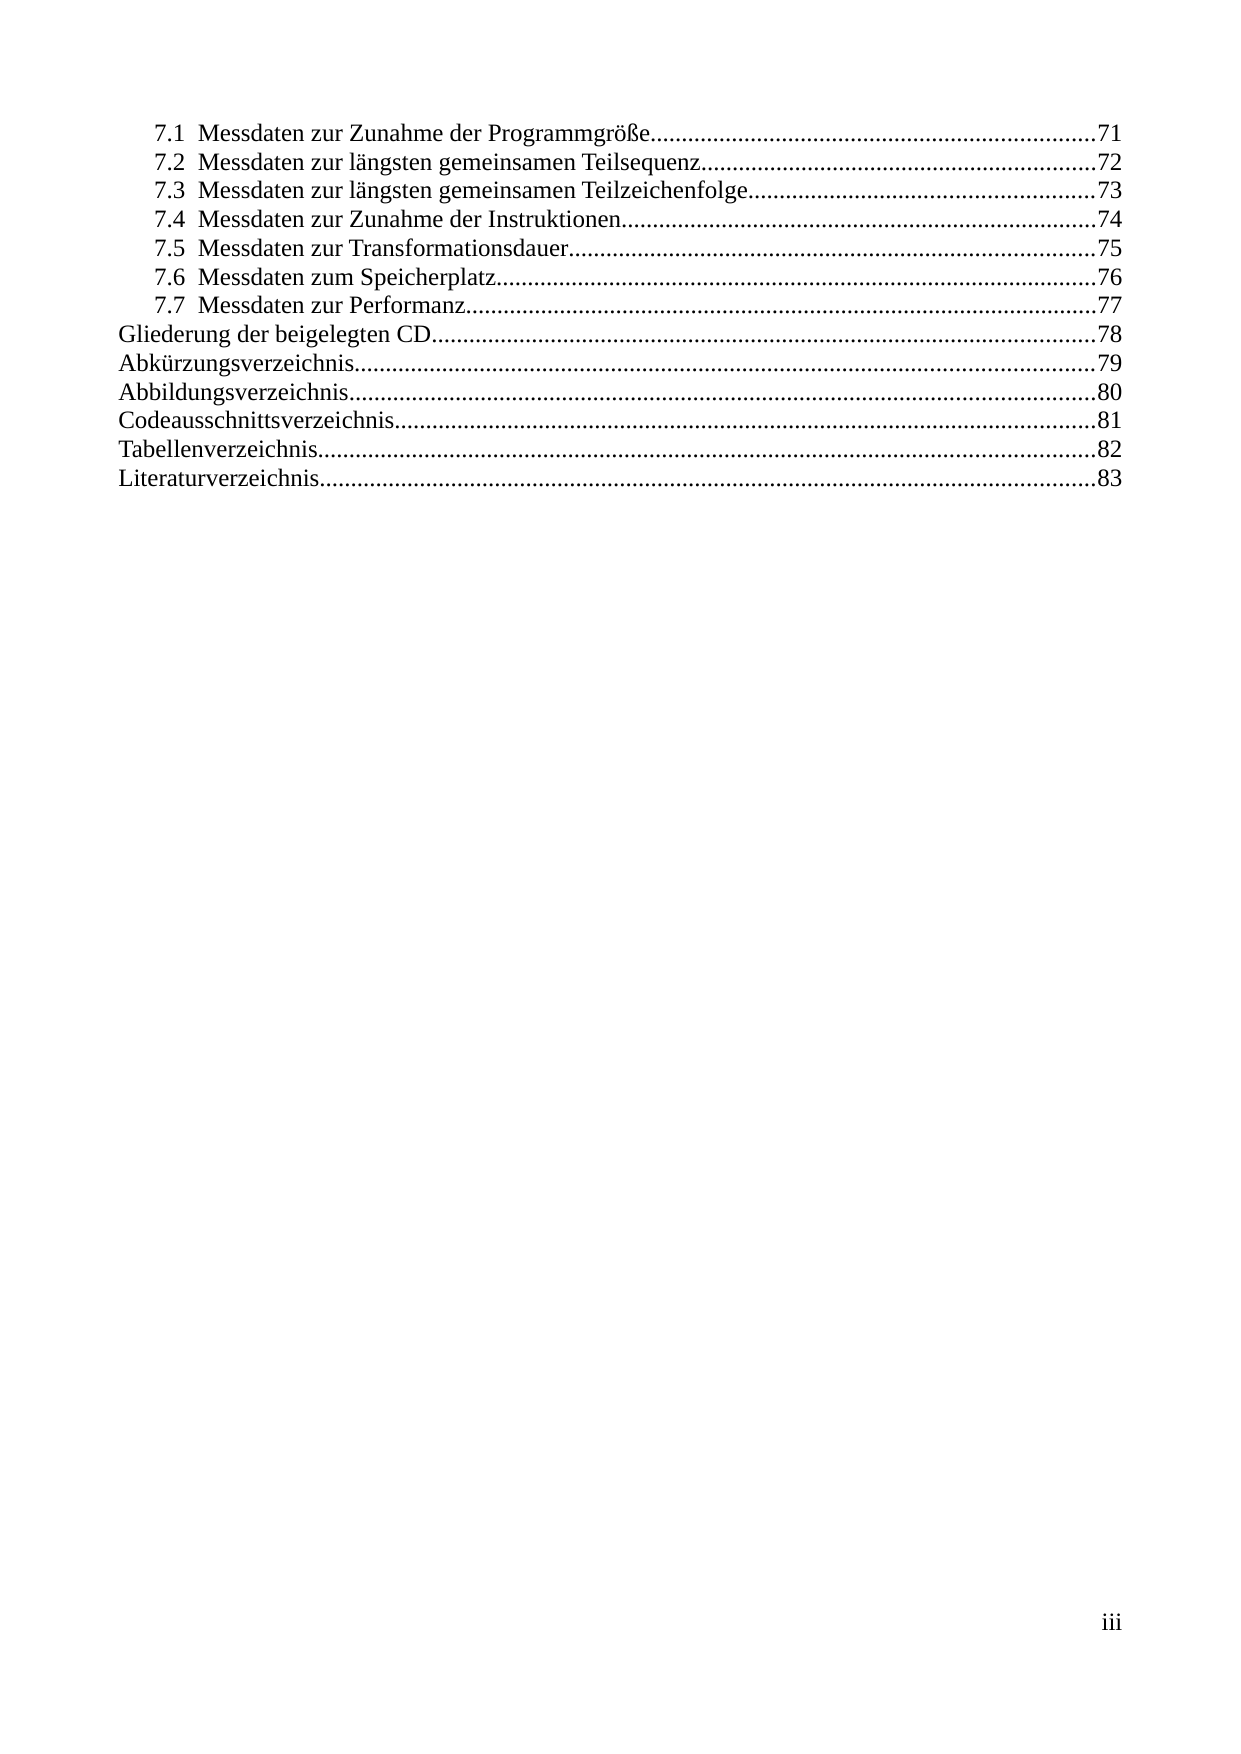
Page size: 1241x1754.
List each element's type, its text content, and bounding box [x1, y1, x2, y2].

text 7.1 Messdaten zur Zunahme der Programmgröße 71 [148, 118, 1122, 147]
text 7.7 Messdaten zur Performanz 77 [148, 291, 1122, 319]
text Literaturverzeichnis 83 [118, 463, 1122, 492]
text 7.4 Messdaten zur Zunahme der Instruktionen 74 [148, 204, 1122, 233]
text 7.5 Messdaten zur Transformationsdauer 75 [148, 233, 1122, 262]
text Tabellenverzeichnis 82 [118, 434, 1122, 463]
text 7.3 Messdaten zur längsten gemeinsamen Teilzeichenfolge 73 [148, 176, 1122, 204]
text Abbildungsverzeichnis 80 [118, 377, 1122, 406]
text 7.2 Messdaten zur längsten gemeinsamen Teilsequenz 72 [148, 147, 1122, 176]
text Codeausschnittsverzeichnis 81 [118, 406, 1122, 434]
text Gliederung der beigelegten CD 78 [118, 319, 1122, 348]
text 7.6 Messdaten zum Speicherplatz 76 [148, 262, 1122, 291]
text Abkürzungsverzeichnis 79 [118, 348, 1122, 377]
